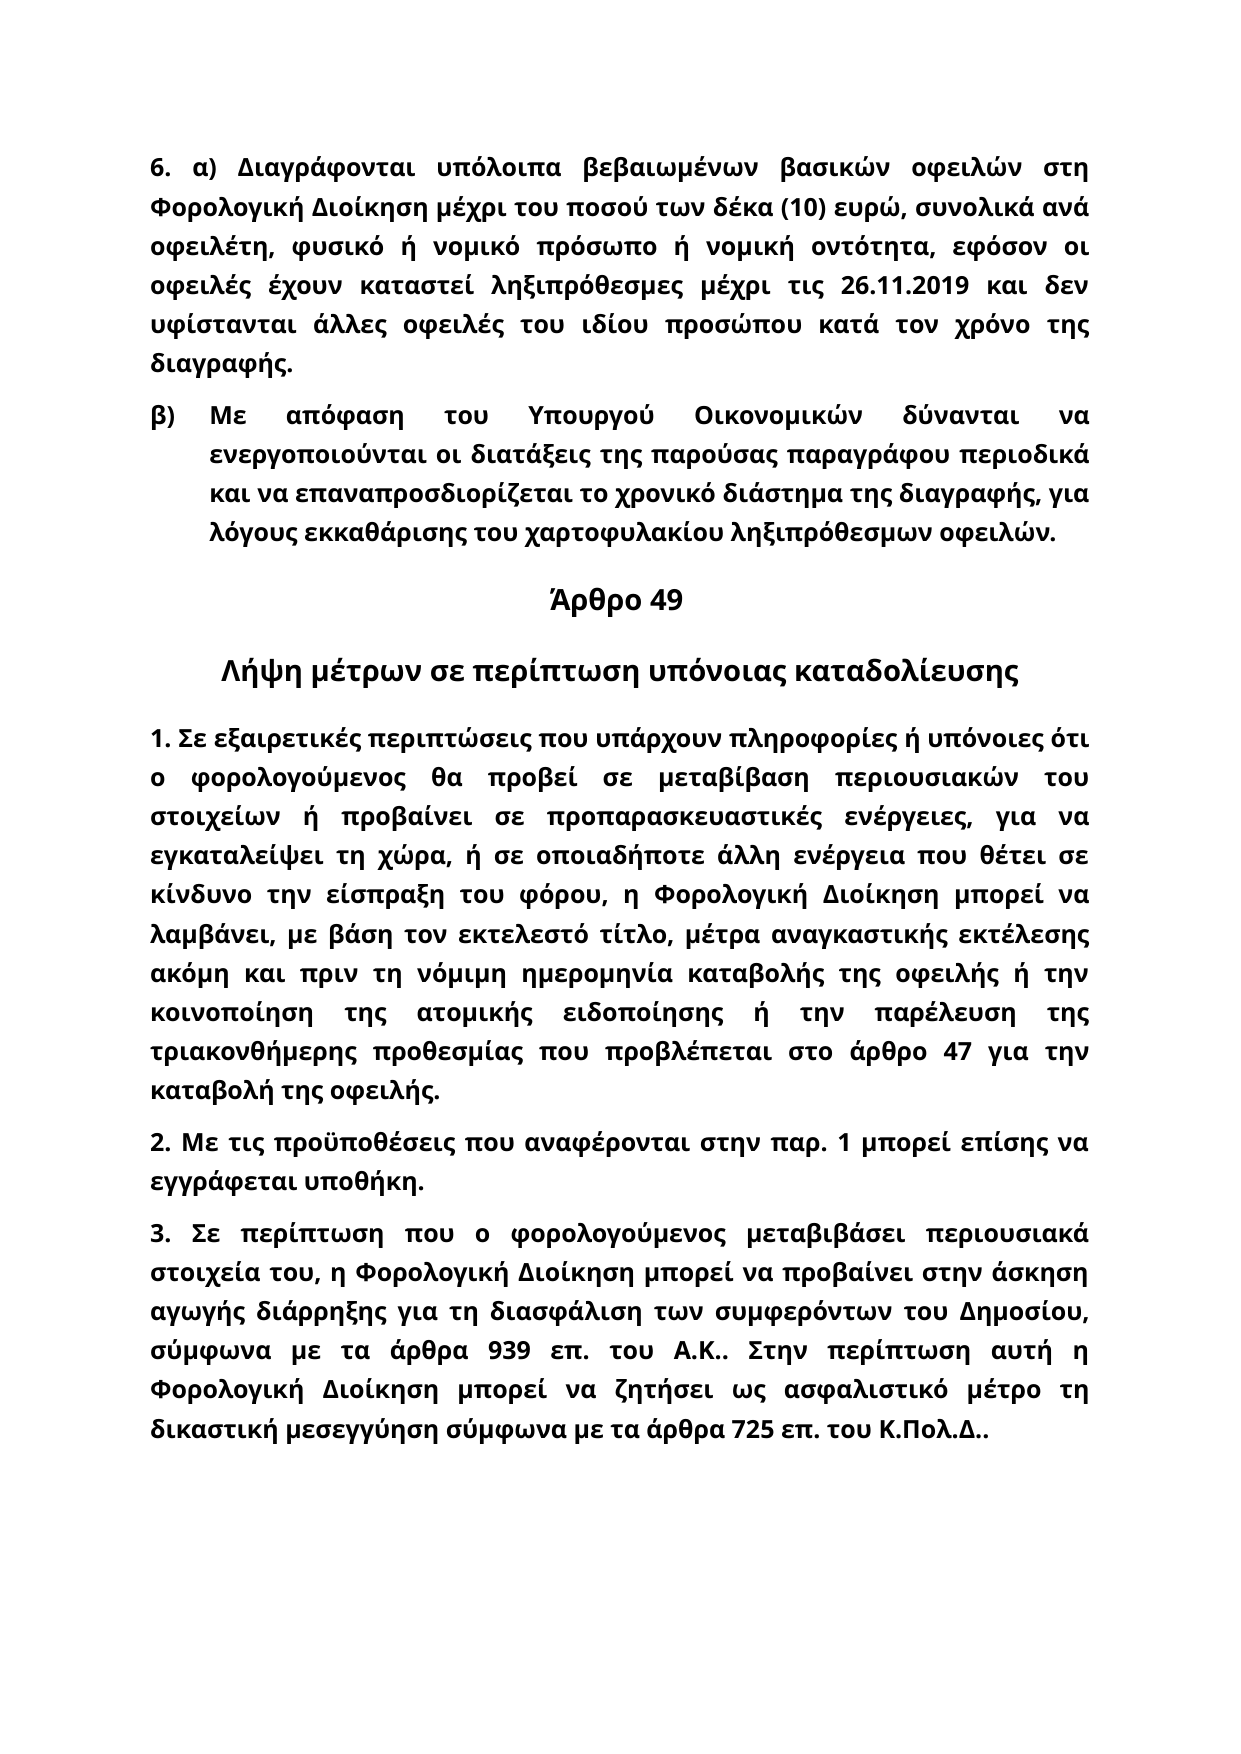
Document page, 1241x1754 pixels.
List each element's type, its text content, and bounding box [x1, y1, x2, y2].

text 2. Με τις προϋποθέσεις που αναφέρονται στην παρ. 1 μπορεί επίσης να εγγράφεται υποθήκη. [150, 1124, 1090, 1198]
subtitle Λήψη μέτρων σε περίπτωση υπόνοιας καταδολίευσης [150, 650, 1090, 689]
list β) Με απόφαση του Υπουργού Οικονομικών δύνανται να ενεργοποιούνται οι διατάξεις της παρούσας παραγράφου περιοδικά και να επαναπροσδιορίζεται το χρονικό διάστημα της διαγραφής, για λόγους εκκαθάρισης του χαρτοφυλακίου ληξιπρόθεσμων οφειλών. [150, 397, 1090, 549]
text 6. α) Διαγράφονται υπόλοιπα βεβαιωμένων βασικών οφειλών στη Φορολογική Διοίκηση μέχρι του ποσού των δέκα (10) ευρώ, συνολικά ανά οφειλέτη, φυσικό ή νομικό πρόσωπο ή νομική οντότητα, εφόσον οι οφειλές έχουν καταστεί ληξιπρόθεσμες μέχρι τις 26.11.2019 και δεν υφίστανται άλλες οφειλές του ιδίου προσώπου κατά τον χρόνο της διαγραφής. [150, 150, 1090, 380]
subtitle Άρθρο 49 [150, 579, 1090, 619]
text 3. Σε περίπτωση που ο φορολογούμενος μεταβιβάσει περιουσιακά στοιχεία του, η Φορολογική Διοίκηση μπορεί να προβαίνει στην άσκηση αγωγής διάρρηξης για τη διασφάλιση των συμφερόντων του Δημοσίου, σύμφωνα με τα άρθρα 939 επ. του Α.Κ.. Στην περίπτωση αυτή η Φορολογική Διοίκηση μπορεί να ζητήσει ως ασφαλιστικό μέτρο τη δικαστική μεσεγγύηση σύμφωνα με τα άρθρα 725 επ. του Κ.Πολ.Δ.. [150, 1215, 1090, 1445]
text 1. Σε εξαιρετικές περιπτώσεις που υπάρχουν πληροφορίες ή υπόνοιες ότι ο φορολογούμενος θα προβεί σε μεταβίβαση περιουσιακών του στοιχείων ή προβαίνει σε προπαρασκευαστικές ενέργειες, για να εγκαταλείψει τη χώρα, ή σε οποιαδήποτε άλλη ενέργεια που θέτει σε κίνδυνο την είσπραξη του φόρου, η Φορολογική Διοίκηση μπορεί να λαμβάνει, με βάση τον εκτελεστό τίτλο, μέτρα αναγκαστικής εκτέλεσης ακόμη και πριν τη νόμιμη ημερομηνία καταβολής της οφειλής ή την κοινοποίηση της ατομικής ειδοποίησης ή την παρέλευση της τριακονθήμερης προθεσμίας που προβλέπεται στο άρθρο 47 για την καταβολή της οφειλής. [150, 720, 1090, 1107]
